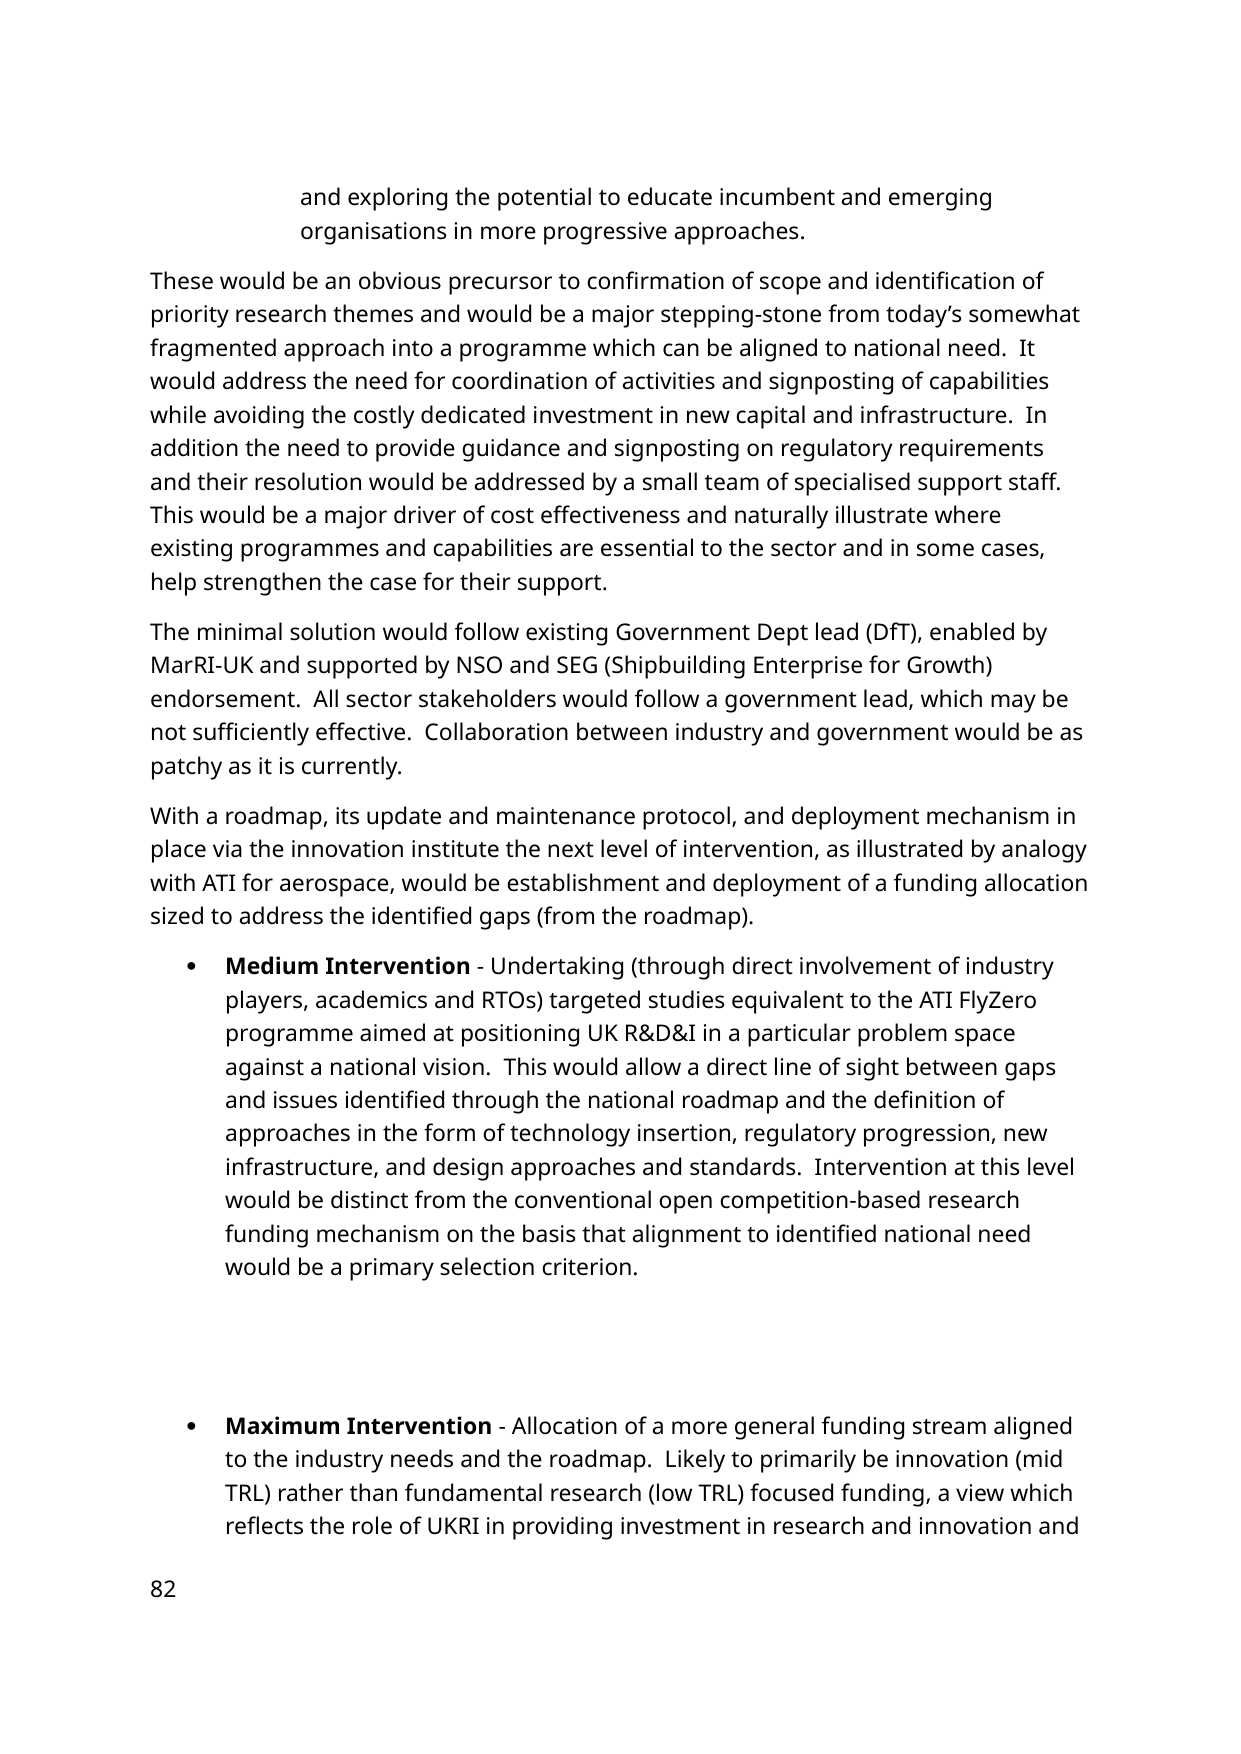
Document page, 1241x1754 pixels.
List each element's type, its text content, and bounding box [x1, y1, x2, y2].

text The minimal solution would follow existing Government Dept lead (DfT), enabled by MarRI-UK and supported by NSO and SEG (Shipbuilding Enterprise for Growth) endorsement. All sector stakeholders would follow a government lead, which may be not sufficiently effective. Collaboration between industry and government would be as patchy as it is currently. [150, 616, 1090, 781]
list and exploring the potential to educate incumbent and emerging organisations in more progressive approaches. [262, 181, 1090, 246]
text With a roadmap, its update and maintenance protocol, and deployment mechanism in place via the innovation institute the next level of intervention, as illustrated by analogy with ATI for aerospace, would be establishment and deployment of a funding allocation sized to address the identified gaps (from the roadmap). [150, 800, 1090, 931]
list Maximum Intervention - Allocation of a more general funding stream aligned to the industry needs and the roadmap. Likely to primarily be innovation (mid TRL) rather than fundamental research (low TRL) focused funding, a view which reflects the role of UKRI in providing investment in research and innovation and [187, 1409, 1090, 1541]
text These would be an obvious precursor to confirmation of scope and identification of priority research themes and would be a major stepping-stone from today’s somewhat fragmented approach into a programme which can be aligned to national need. It would address the need for coordination of activities and signposting of capabilities while avoiding the costly dedicated investment in new capital and infrastructure. In addition the need to provide guidance and signposting on regulatory requirements and their resolution would be addressed by a small team of specialised support staff. This would be a major driver of cost effectiveness and naturally illustrate where existing programmes and capabilities are essential to the sector and in some cases, help strengthen the case for their support. [150, 265, 1090, 597]
list Medium Intervention - Undertaking (through direct involvement of industry players, academics and RTOs) targeted studies equivalent to the ATI FlyZero programme aimed at positioning UK R&D&I in a particular problem space against a national vision. This would allow a direct line of sight between gaps and issues identified through the national roadmap and the definition of approaches in the form of technology insertion, regulatory progression, new infrastructure, and design approaches and standards. Intervention at this level would be distinct from the conventional open competition-based research funding mechanism on the basis that alignment to identified national need would be a primary selection criterion. [187, 950, 1090, 1282]
